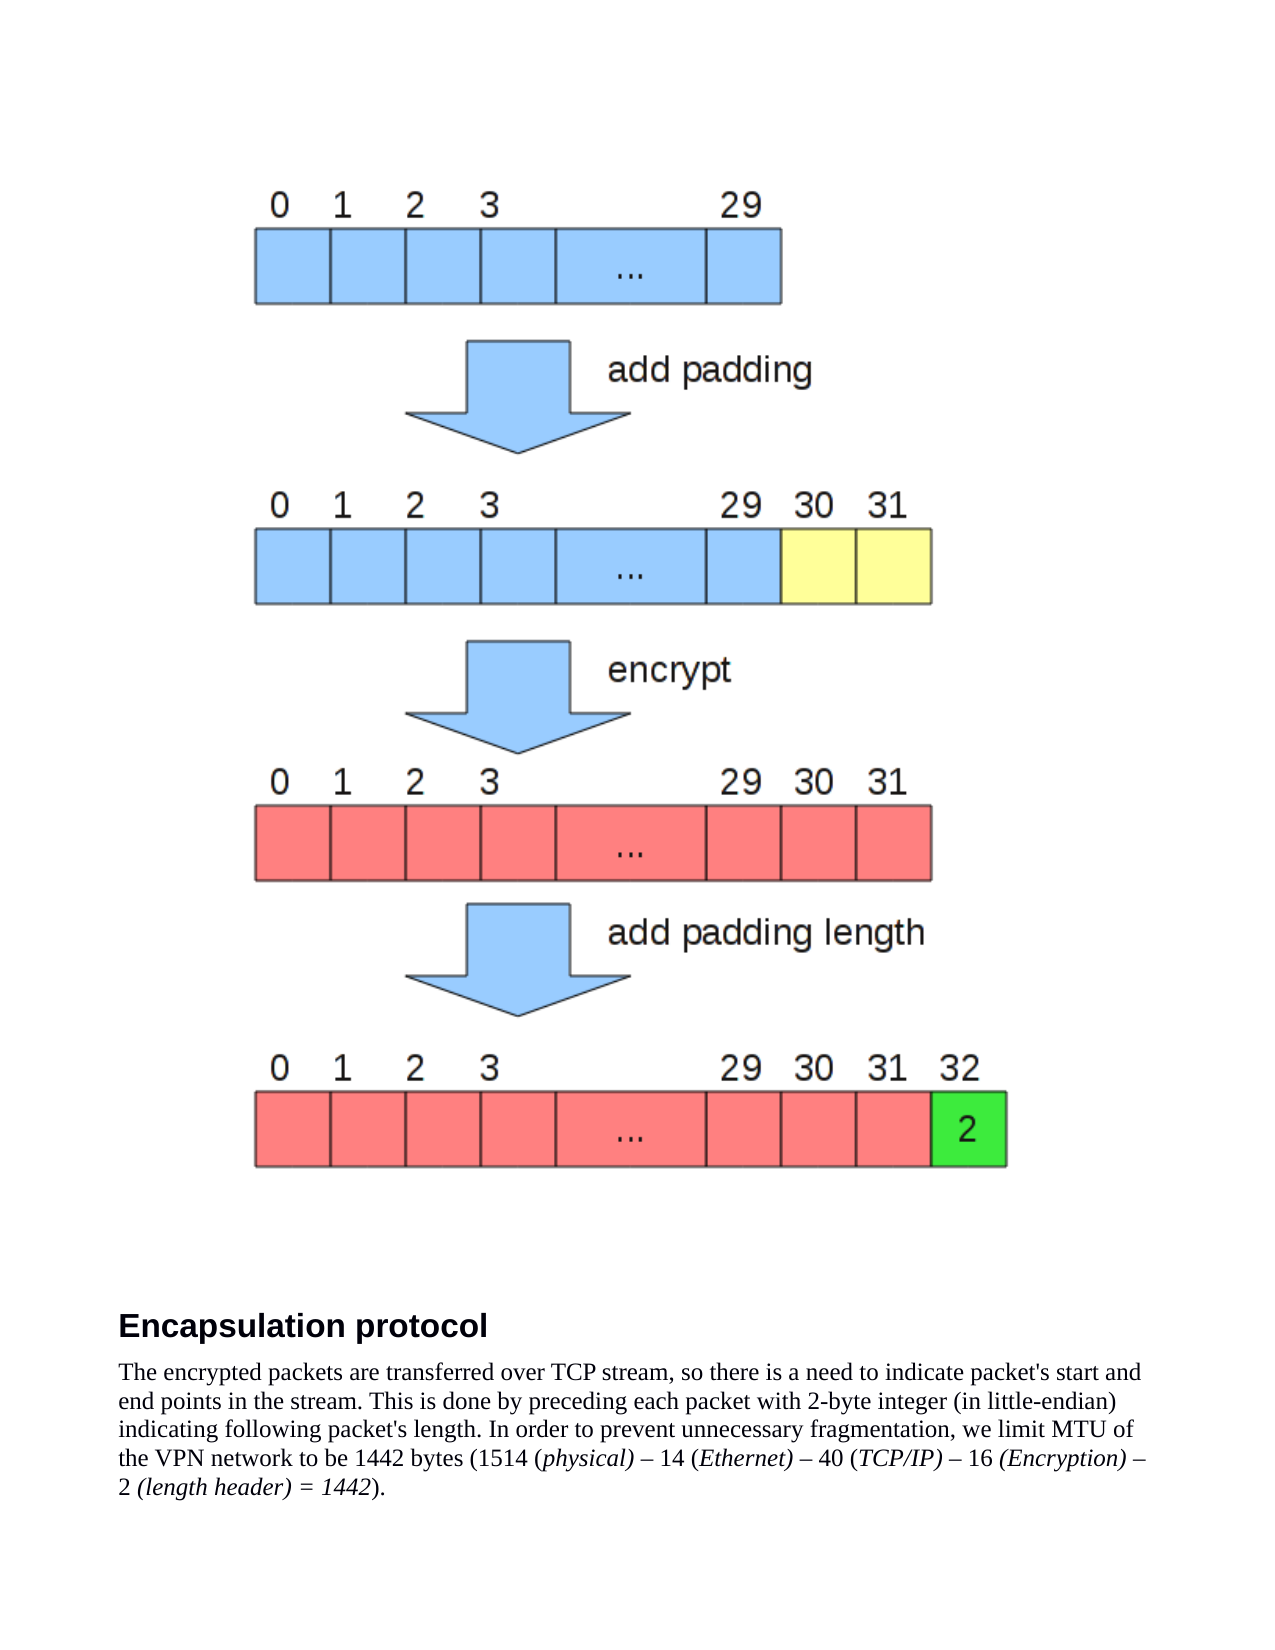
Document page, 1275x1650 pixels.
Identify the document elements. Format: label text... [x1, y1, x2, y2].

text The encrypted packets are transferred over TCP stream, so there is a need to indicate packet's start and end points in the stream. This is done by preceding each packet with 2-byte integer (in little-endian) indicating following packet's length. In order to prevent unnecessary fragmentation, we limit MTU of the VPN network to be 1442 bytes (1514 (physical) – 14 (Ethernet) – 40 (TCP/IP) – 16 (Encryption) – 2 (length header) = 1442). [118, 1357, 1157, 1501]
picture [187, 118, 1088, 1253]
subtitle Encapsulation protocol [118, 1306, 1157, 1344]
